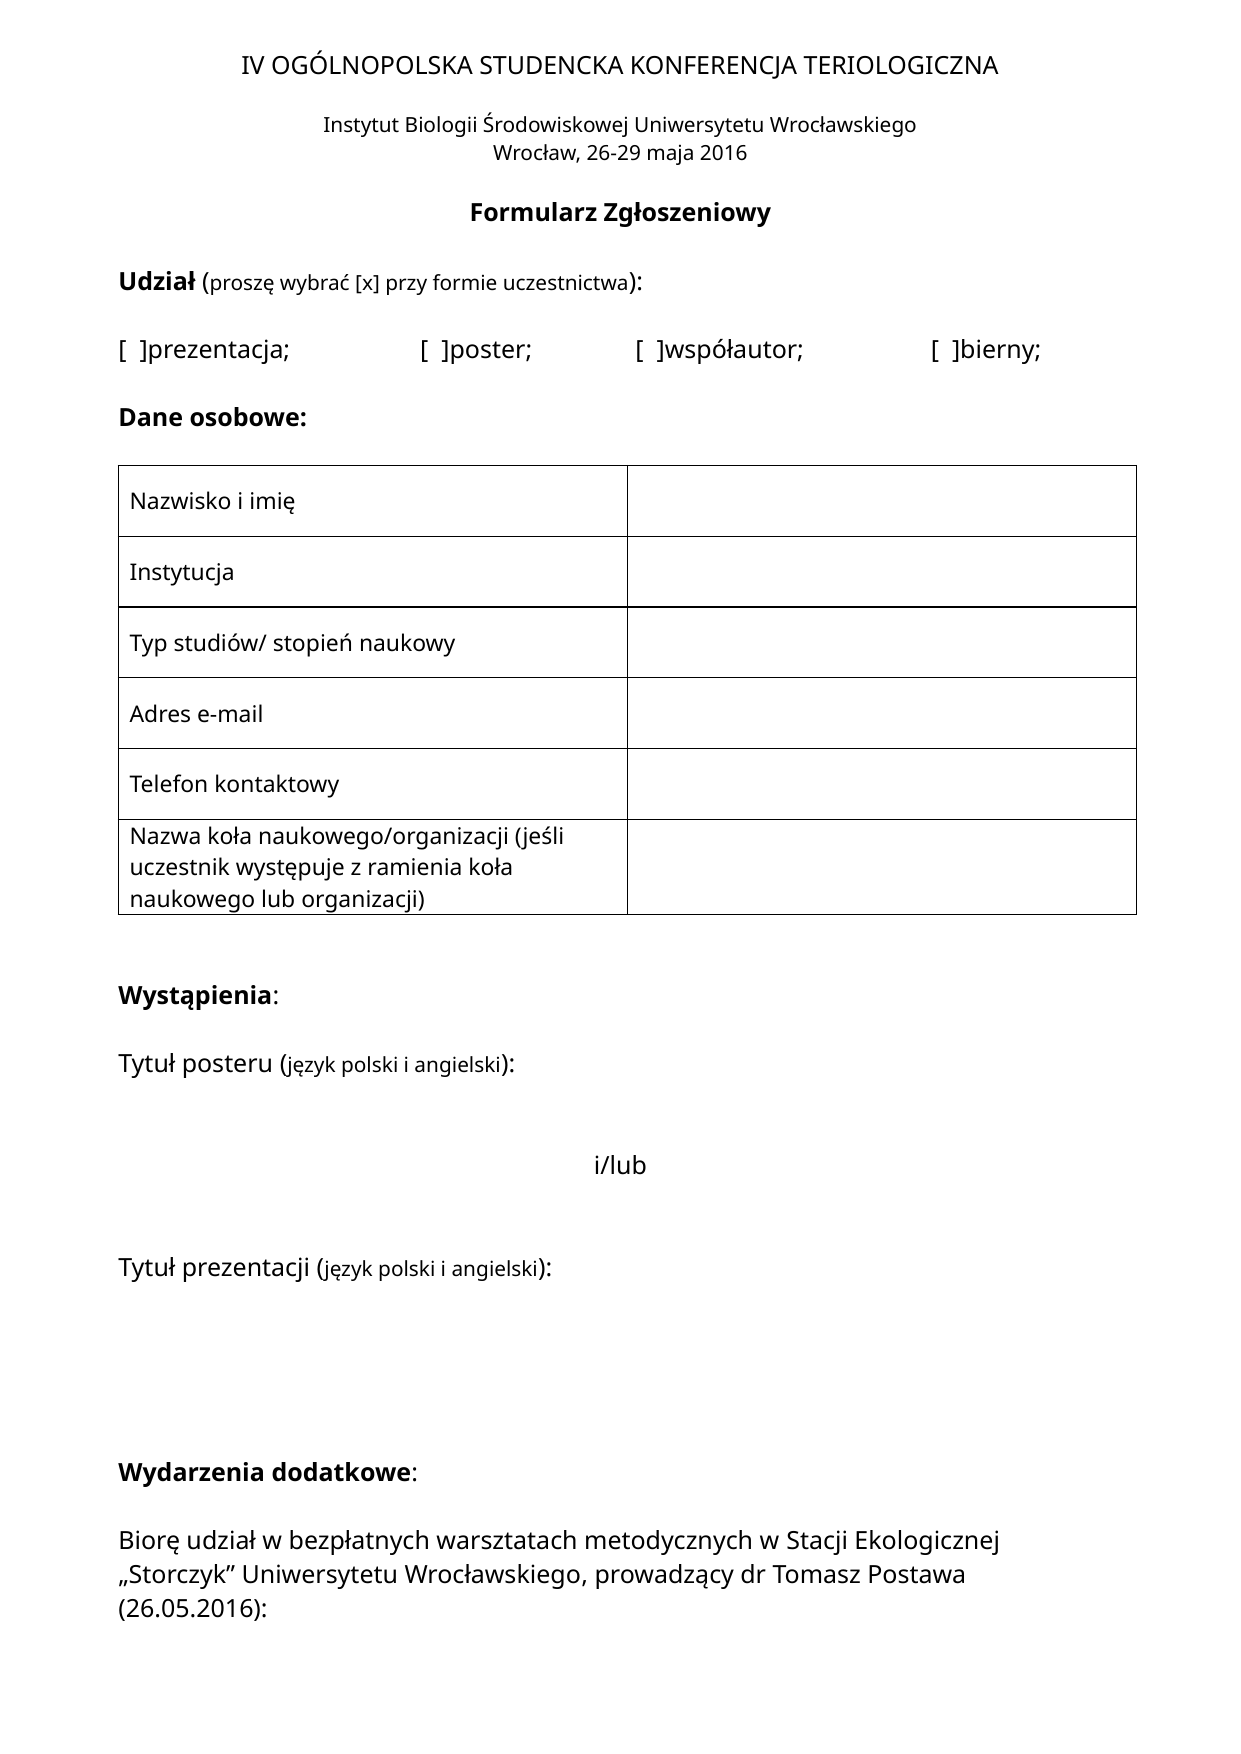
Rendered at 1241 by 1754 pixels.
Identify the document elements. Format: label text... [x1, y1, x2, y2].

table_cell Instytucja [119, 537, 627, 606]
table_cell Adres e-mail [119, 678, 627, 748]
table_header [628, 466, 1136, 536]
table_cell [628, 749, 1136, 819]
table_cell Telefon kontaktowy [119, 749, 627, 819]
text Wystąpienia: [118, 977, 1122, 1011]
table_cell [628, 537, 1136, 606]
text Tytuł posteru (język polski i angielski): [118, 1045, 1122, 1079]
text Biorę udział w bezpłatnych warsztatach metodycznych w Stacji Ekologicznej „Storczyk” Uniwersytetu Wrocławskiego, prowadzący dr Tomasz Postawa (26.05.2016): [118, 1522, 1122, 1624]
table_header Nazwisko i imię [119, 466, 627, 536]
table_cell [628, 678, 1136, 748]
text Formularz Zgłoszeniowy [118, 195, 1122, 263]
text [ ]prezentacja; [ ]poster; [ ]współautor; [ ]bierny; [118, 331, 1122, 365]
table_cell [628, 608, 1136, 677]
text Udział (proszę wybrać [x] przy formie uczestnictwa): [118, 263, 1122, 297]
text Wydarzenia dodatkowe: [118, 1454, 1122, 1488]
table_cell [628, 820, 1136, 914]
table_cell Nazwa koła naukowego/organizacji (jeśli uczestnik występuje z ramienia koła naukowego lub organizacji) [119, 820, 627, 914]
text Tytuł prezentacji (język polski i angielski): [118, 1250, 1122, 1284]
table_cell Typ studiów/ stopień naukowy [119, 608, 627, 677]
text i/lub [118, 1148, 1122, 1182]
text Dane osobowe: [118, 399, 1122, 433]
